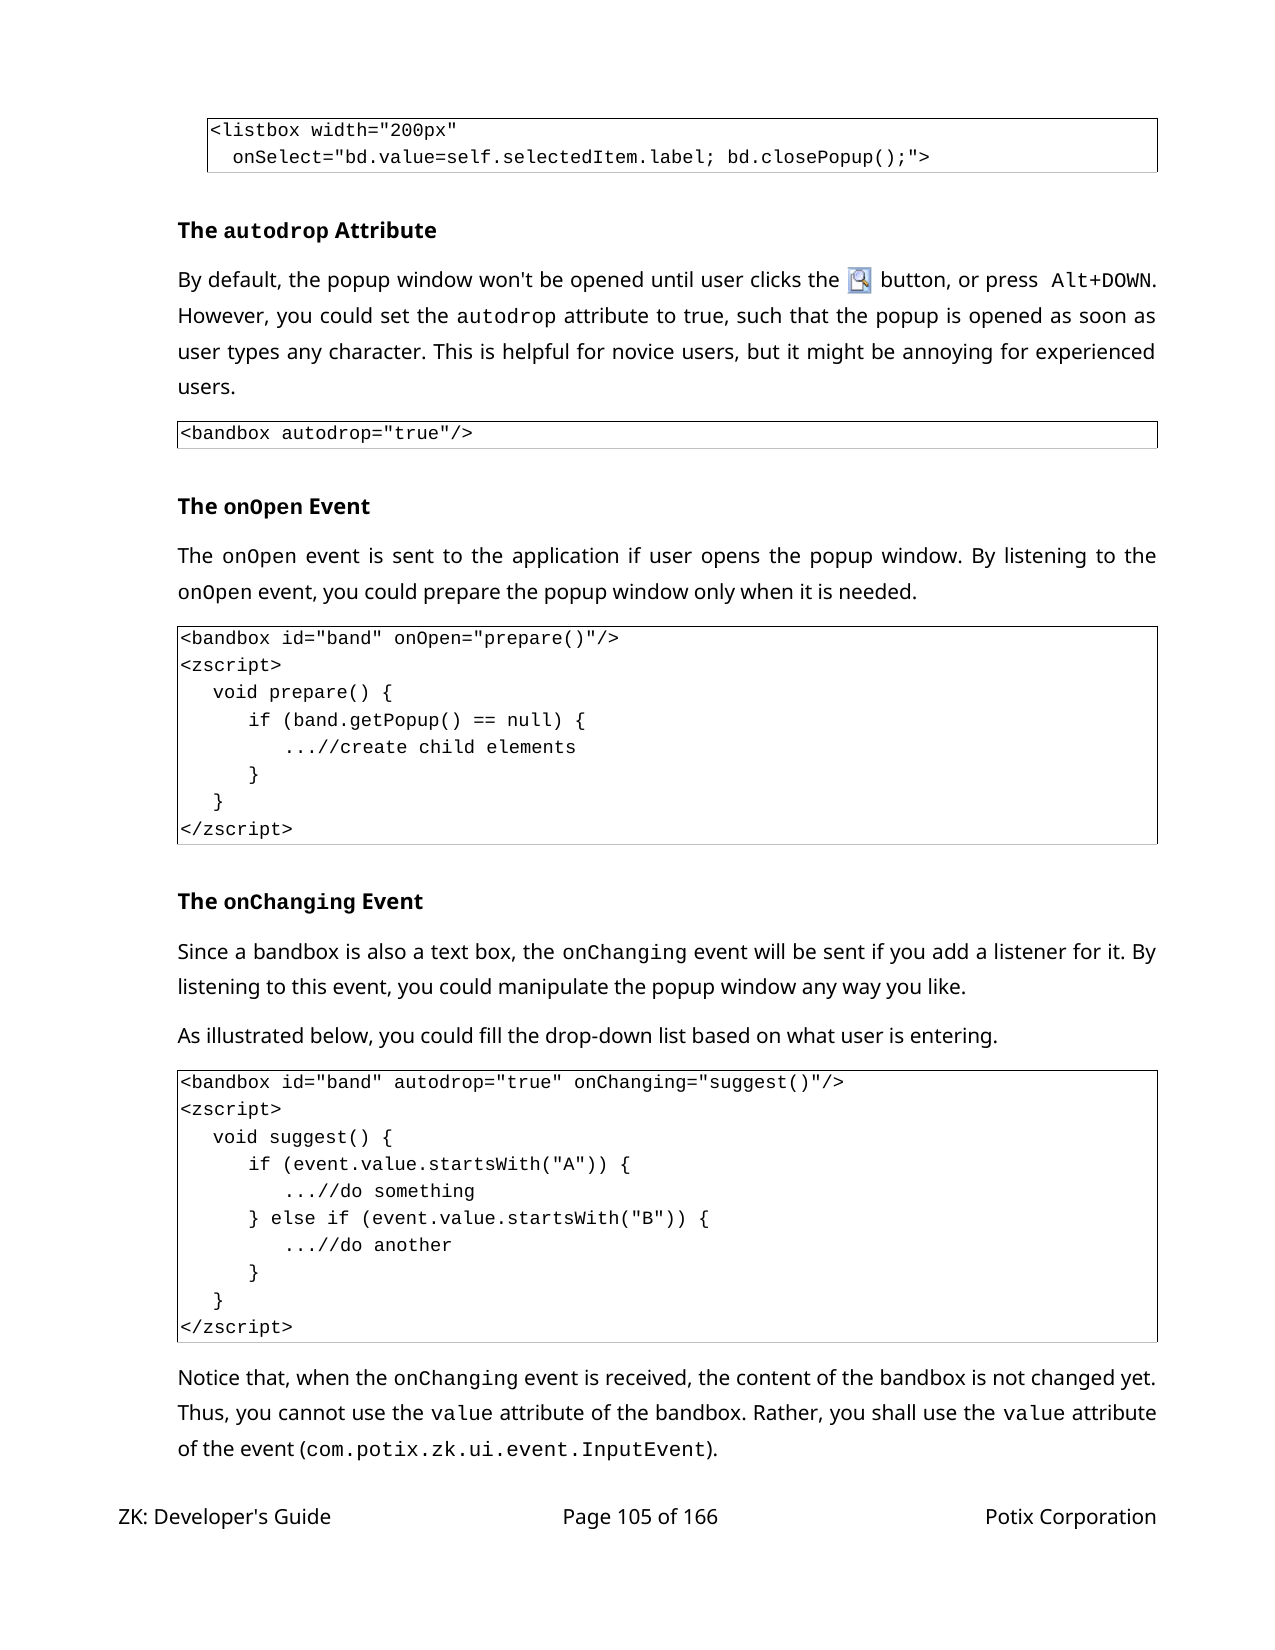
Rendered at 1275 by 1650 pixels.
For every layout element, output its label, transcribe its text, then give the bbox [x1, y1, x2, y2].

text if (event.value.startsWith("A")) { [178, 1152, 1157, 1176]
text Notice that, when the onChanging event is received, the content of the bandbox is not changed yet. Thus, you cannot use the value attribute of the bandbox. Rather, you shall use the value attribute of the event (com.potix.zk.ui.event.InputEvent). [177, 1363, 1157, 1462]
text <zscript> [178, 1097, 1157, 1122]
text ...//do another [178, 1233, 1157, 1257]
text <bandbox autodrop="true"/> [178, 422, 1157, 448]
text void prepare() { [178, 680, 1157, 705]
text Since a bandbox is also a text box, the onChanging event will be sent if you add a listener for it. By listening to this event, you could manipulate the popup window any way you like. [177, 937, 1157, 1001]
text } else if (event.value.startsWith("B")) { [178, 1206, 1157, 1230]
text void suggest() { [178, 1124, 1157, 1149]
text } [178, 1260, 1157, 1285]
text The onOpen event is sent to the application if user opens the popup window. By listening to the onOpen event, you could prepare the popup window only when it is needed. [177, 541, 1157, 605]
text ...//do something [178, 1179, 1157, 1203]
text </zscript> [178, 1315, 1157, 1342]
text </zscript> [178, 816, 1157, 844]
text } [178, 789, 1157, 813]
text As illustrated below, you could fill the drop-down list based on what user is entering. [177, 1021, 1157, 1049]
text <zscript> [178, 653, 1157, 677]
text } [178, 1288, 1157, 1312]
text ...//create child elements [178, 735, 1157, 759]
text <bandbox id="band" onOpen="prepare()"/> [178, 627, 1157, 650]
picture [847, 266, 874, 295]
subtitle The autodrop Attribute [177, 214, 1157, 244]
text if (band.getPopup() == null) { [178, 708, 1157, 732]
text } [178, 762, 1157, 786]
subtitle The onOpen Event [177, 491, 1157, 521]
text <bandbox id="band" autodrop="true" onChanging="suggest()"/> [178, 1071, 1157, 1094]
subtitle The onChanging Event [177, 886, 1157, 916]
text By default, the popup window won't be opened until user clicks the button, or press Alt+DOWN. However, you could set the autodrop attribute to true, such that the popup is opened as soon as user types any character. This is helpful for novice users, but it might be annoying for experienced users. [177, 265, 1157, 400]
text <listbox width="200px" onSelect="bd.value=self.selectedItem.label; bd.closePopup();"> [208, 119, 1157, 172]
